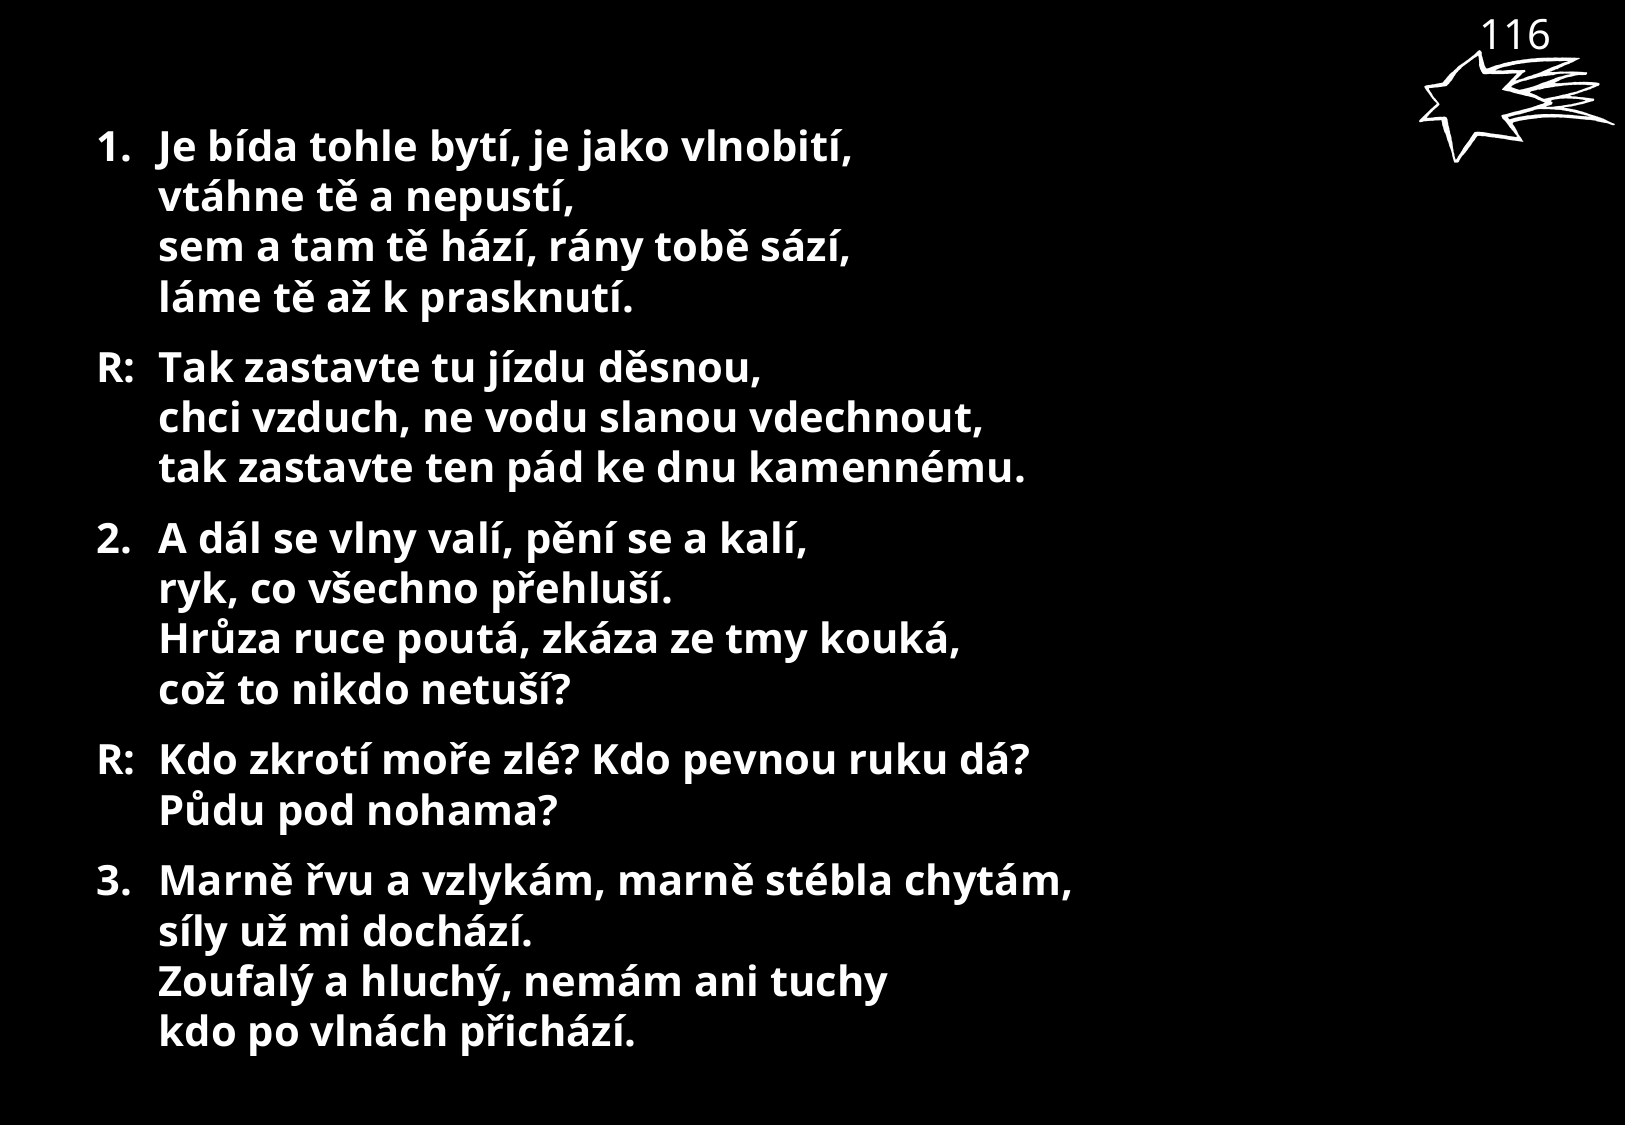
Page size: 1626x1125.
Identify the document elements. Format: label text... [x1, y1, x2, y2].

list Je bída tohle bytí, je jako vlnobití, vtáhne tě a nepustí, sem a tam tě hází, rány tobě sází, láme tě až k prasknutí. R: Tak zastavte tu jízdu děsnou, chci vzduch, ne vodu slanou vdechnout, tak zastavte ten pád ke dnu kamennému. A dál se vlny valí, pění se a kalí, ryk, co všechno přehluší. Hrůza ruce poutá, zkáza ze tmy kouká, což to nikdo netuší? R: Kdo zkrotí moře zlé? Kdo pevnou ruku dá? Půdu pod nohama? Marně řvu a vzlykám, marně stébla chytám, síly už mi dochází. Zoufalý a hluchý, nemám ani tuchy kdo po vlnách přichází. [81, 112, 1544, 1101]
text_box 116 [1405, 0, 1626, 66]
